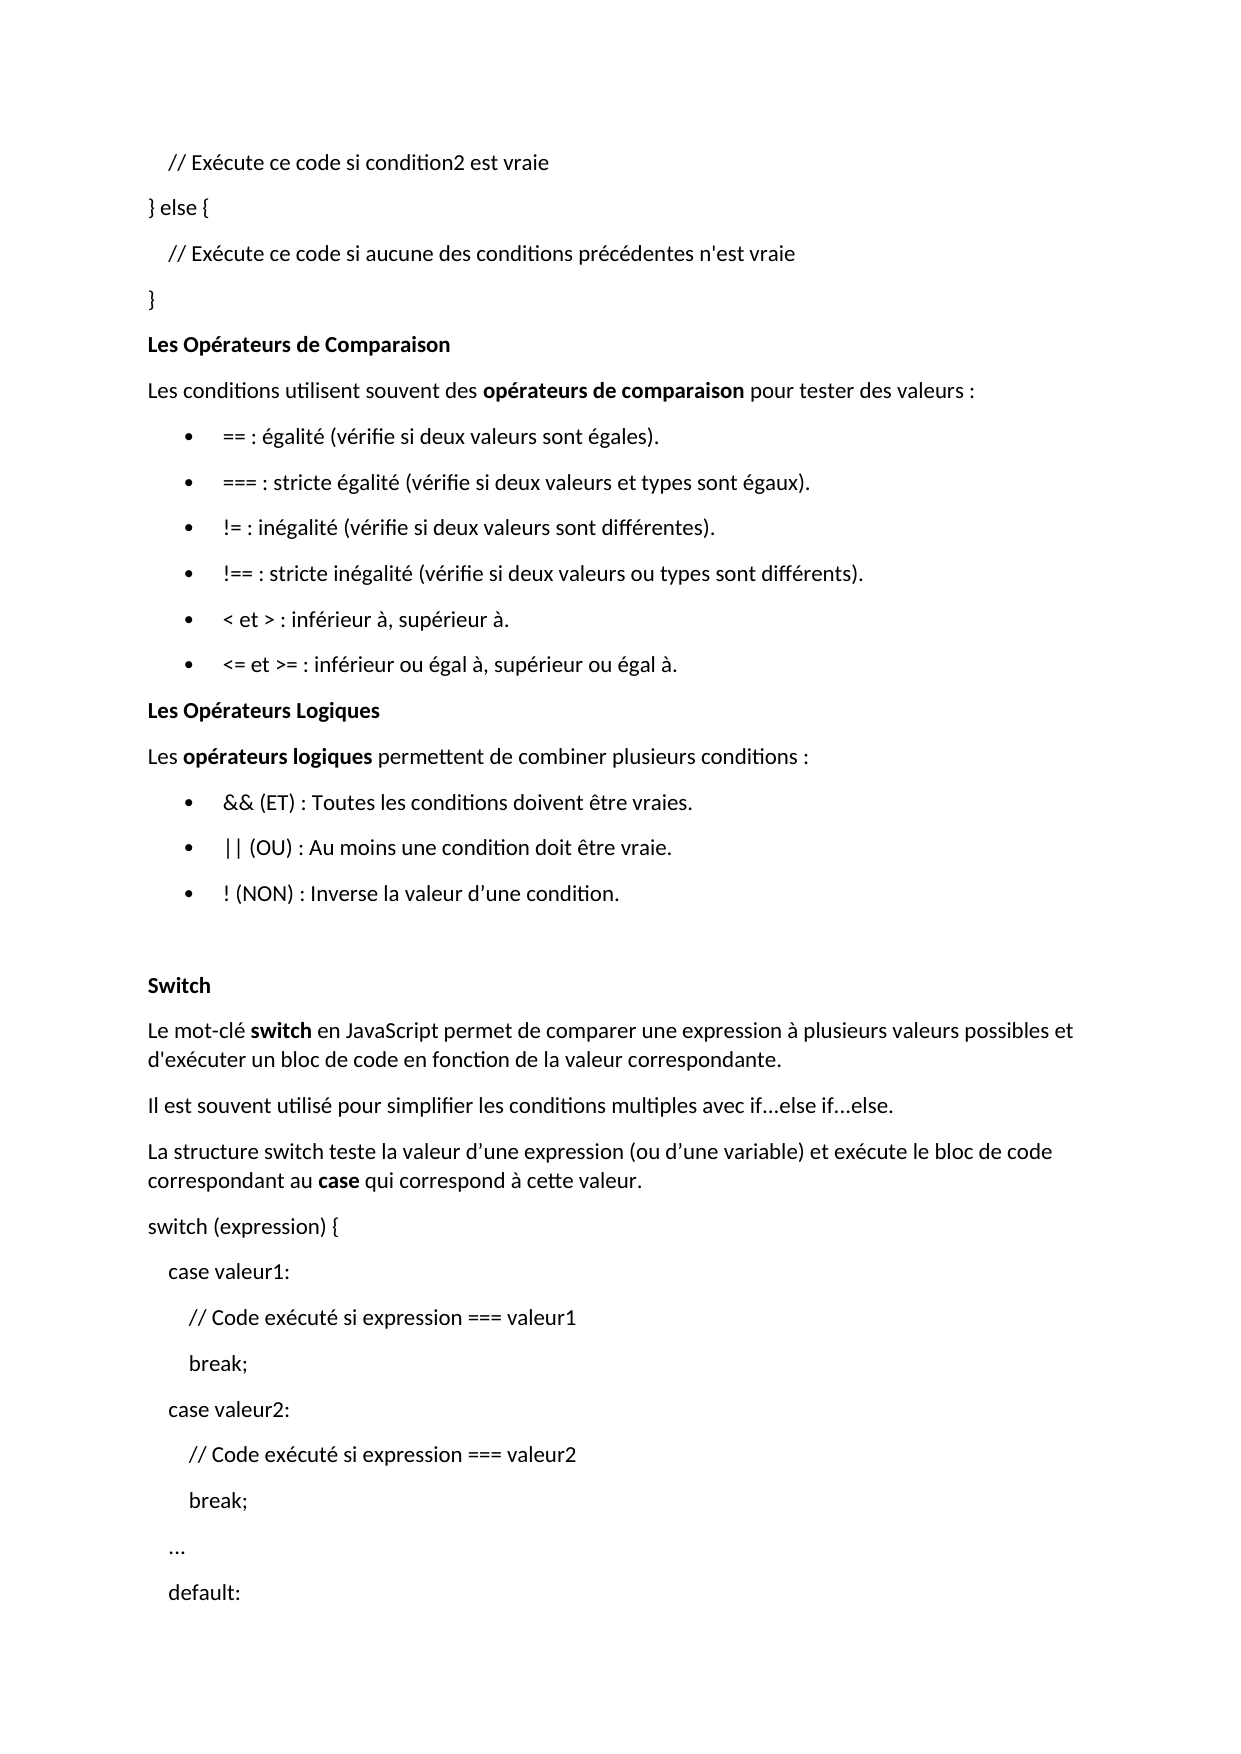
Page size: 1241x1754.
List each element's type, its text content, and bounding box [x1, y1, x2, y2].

text case valeur1: [148, 1257, 1093, 1286]
text default: [148, 1578, 1093, 1606]
list || (OU) : Au moins une condition doit être vraie. [185, 833, 1093, 862]
text Les conditions utilisent souvent des opérateurs de comparaison pour tester des valeurs : [148, 376, 1093, 404]
list === : stricte égalité (vérifie si deux valeurs et types sont égaux). [185, 468, 1093, 496]
text switch (expression) { [148, 1212, 1093, 1240]
text Les opérateurs logiques permettent de combiner plusieurs conditions : [148, 742, 1093, 770]
text break; [148, 1349, 1093, 1377]
text case valeur2: [148, 1395, 1093, 1423]
text // Code exécuté si expression === valeur2 [148, 1440, 1093, 1468]
text // Exécute ce code si condition2 est vraie [148, 148, 1093, 176]
list !== : stricte inégalité (vérifie si deux valeurs ou types sont différents). [185, 559, 1093, 587]
list ! (NON) : Inverse la valeur d’une condition. [185, 879, 1093, 907]
text break; [148, 1486, 1093, 1514]
text } [148, 285, 1093, 313]
list != : inégalité (vérifie si deux valeurs sont différentes). [185, 513, 1093, 541]
text // Exécute ce code si aucune des conditions précédentes n'est vraie [148, 239, 1093, 267]
text Le mot-clé switch en JavaScript permet de comparer une expression à plusieurs valeurs possibles et d'exécuter un bloc de code en fonction de la valeur correspondante. [148, 1016, 1093, 1073]
list == : égalité (vérifie si deux valeurs sont égales). [185, 422, 1093, 450]
list <= et >= : inférieur ou égal à, supérieur ou égal à. [185, 651, 1093, 679]
text Les Opérateurs Logiques [148, 696, 1093, 724]
text // Code exécuté si expression === valeur1 [148, 1303, 1093, 1331]
text La structure switch teste la valeur d’une expression (ou d’une variable) et exécute le bloc de code correspondant au case qui correspond à cette valeur. [148, 1137, 1093, 1194]
text } else { [148, 193, 1093, 221]
text Switch [148, 971, 1093, 999]
text Les Opérateurs de Comparaison [148, 331, 1093, 358]
text Il est souvent utilisé pour simplifier les conditions multiples avec if...else if...else. [148, 1091, 1093, 1119]
text ... [148, 1532, 1093, 1560]
list && (ET) : Toutes les conditions doivent être vraies. [185, 788, 1093, 816]
list < et > : inférieur à, supérieur à. [185, 605, 1093, 633]
